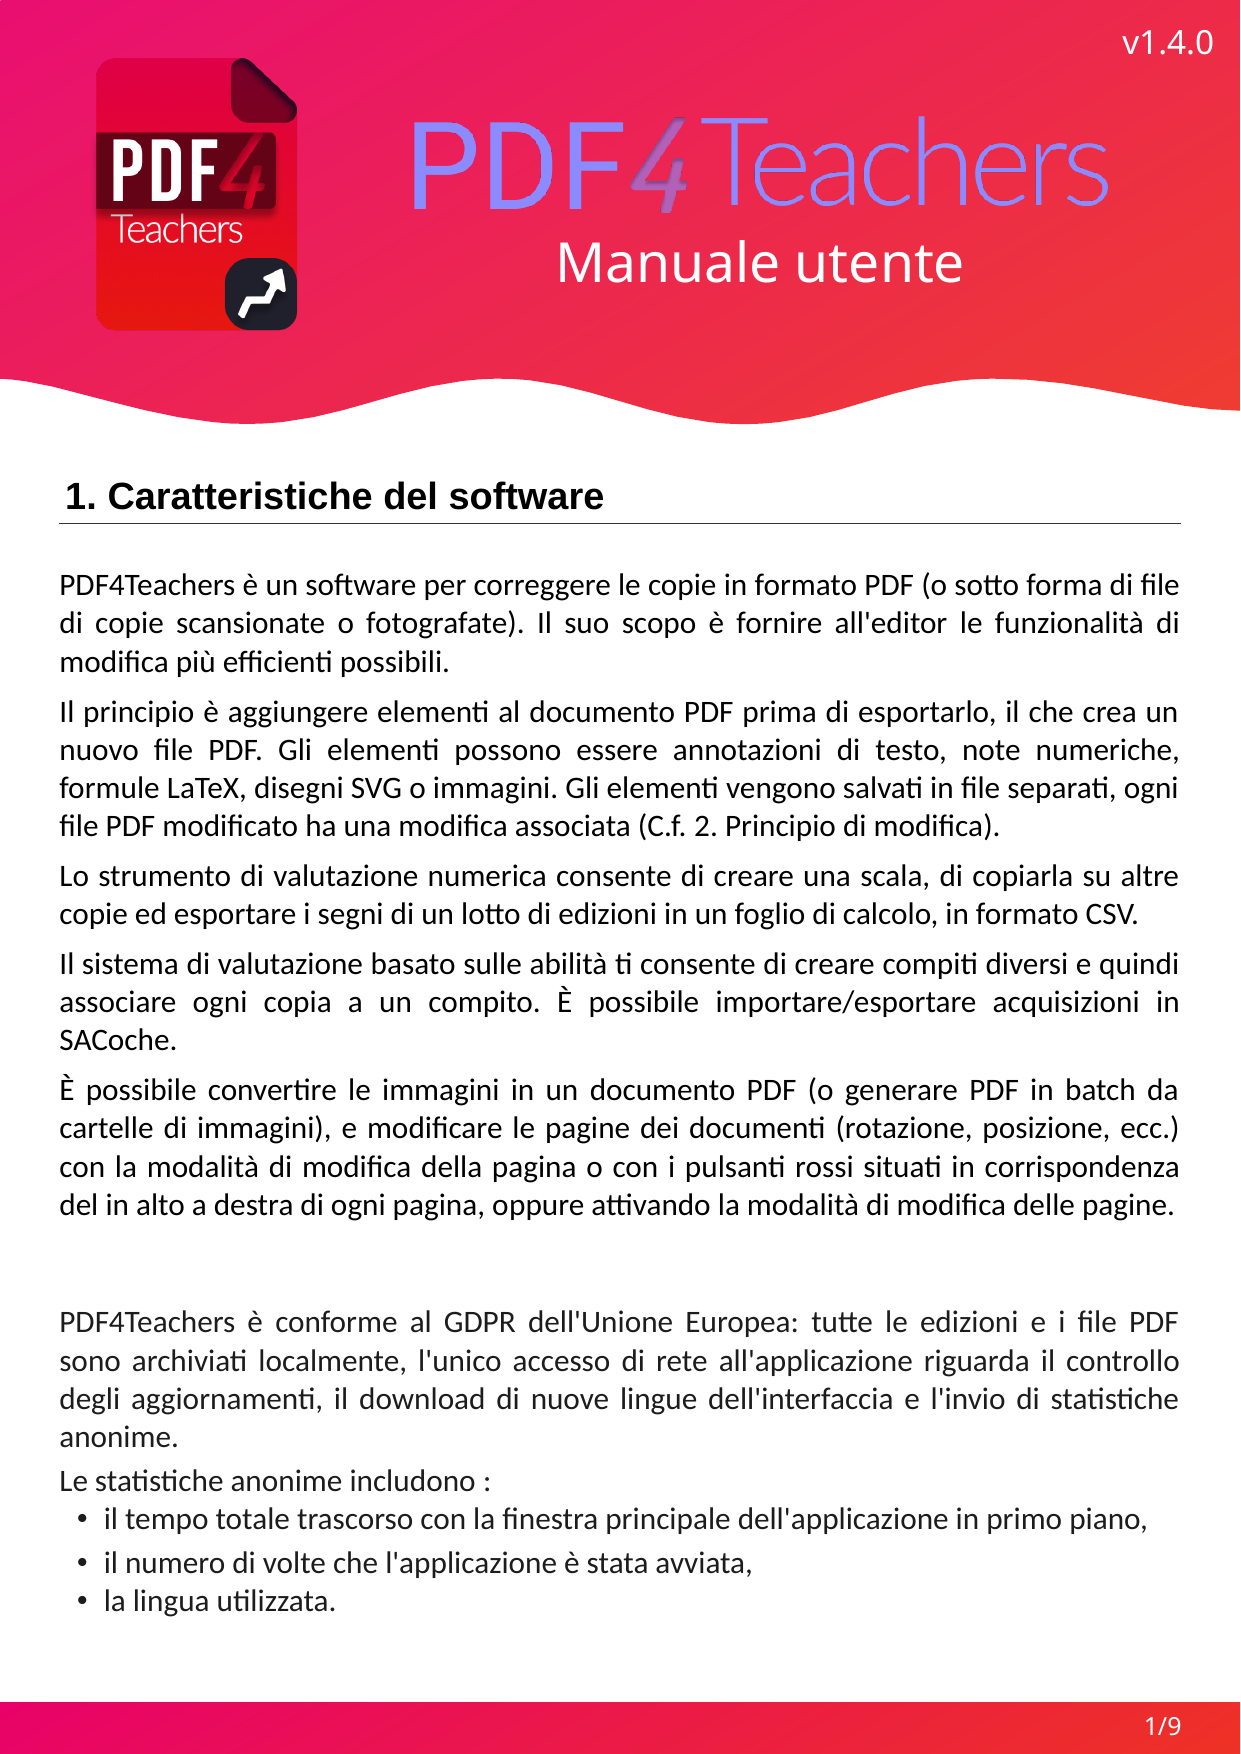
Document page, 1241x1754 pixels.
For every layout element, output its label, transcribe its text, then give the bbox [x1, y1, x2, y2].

text È possibile convertire le immagini in un documento PDF (o generare PDF in batch da cartelle di immagini), e modificare le pagine dei documenti (rotazione, posizione, ecc.) con la modalità di modifica della pagina o con i pulsanti rossi situati in corrispondenza del in alto a destra di ogni pagina, oppure attivando la modalità di modifica delle pagine. [59, 1071, 1181, 1223]
list la lingua utilizzata. [77, 1581, 1181, 1619]
text Le statistiche anonime includono : [59, 1461, 1181, 1499]
subtitle Caratteristiche del software [59, 468, 1181, 523]
list il numero di volte che l'applicazione è stata avviata, [77, 1543, 1181, 1581]
picture [390, 107, 1129, 223]
text PDF4Teachers è conforme al GDPR dell'Unione Europea: tutte le edizioni e i file PDF sono archiviati localmente, l'unico accesso di rete all'applicazione riguarda il controllo degli aggiornamenti, il download di nuove lingue dell'interfaccia e l'invio di statistiche anonime. [59, 1303, 1181, 1455]
text Il principio è aggiungere elementi al documento PDF prima di esportarlo, il che crea un nuovo file PDF. Gli elementi possono essere annotazioni di testo, note numeriche, formule LaTeX, disegni SVG o immagini. Gli elementi vengono salvati in file separati, ogni file PDF modificato ha una modifica associata (C.f. 2. Principio di modifica). [59, 692, 1181, 844]
text Il sistema di valutazione basato sulle abilità ti consente di creare compiti diversi e quindi associare ogni copia a un compito. È possibile importare/esportare acquisizioni in SACoche. [59, 944, 1181, 1059]
text Lo strumento di valutazione numerica consente di creare una scala, di copiarla su altre copie ed esportare i segni di un lotto di edizioni in un foglio di calcolo, in formato CSV. [59, 856, 1181, 932]
list il tempo totale trascorso con la finestra principale dell'applicazione in primo piano, [77, 1499, 1181, 1537]
text PDF4Teachers è un software per correggere le copie in formato PDF (o sotto forma di file di copie scansionate o fotografate). Il suo scopo è fornire all'editor le funzionalità di modifica più efficienti possibili. [59, 566, 1181, 680]
